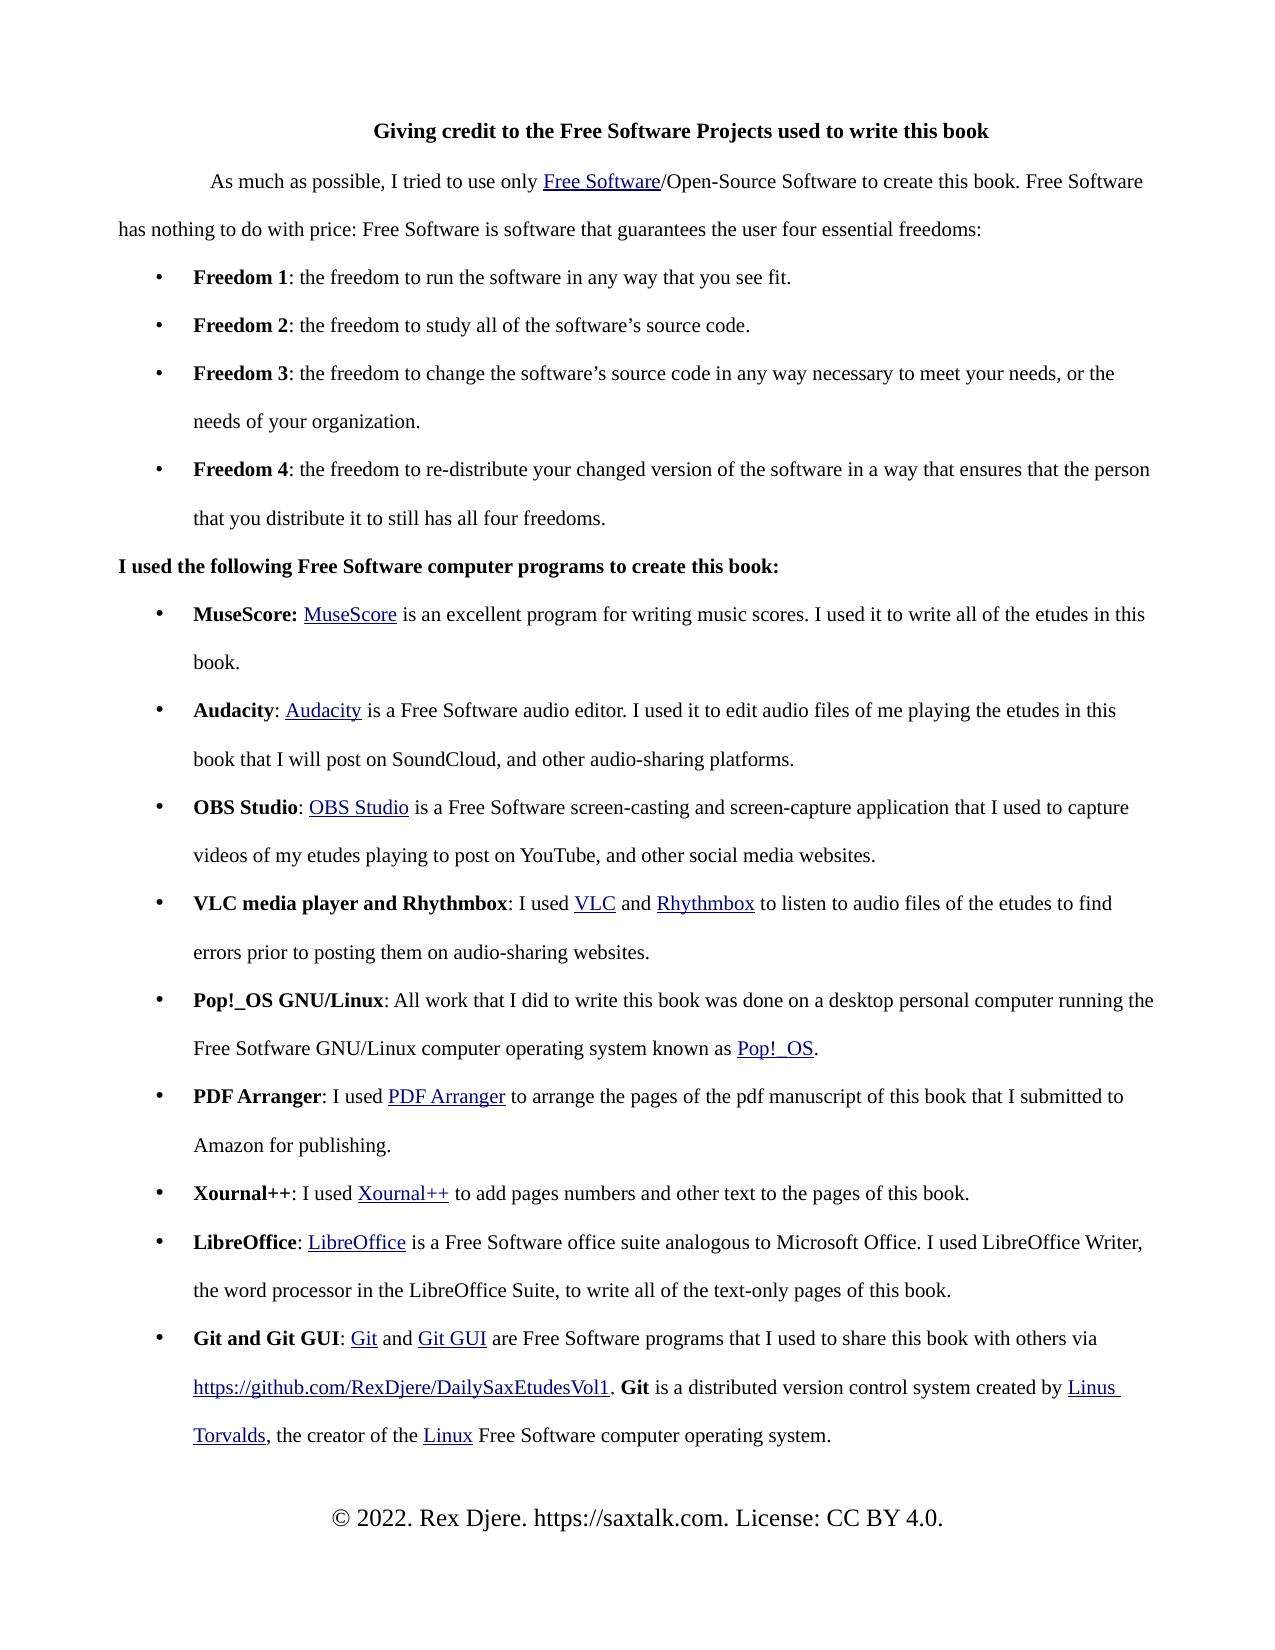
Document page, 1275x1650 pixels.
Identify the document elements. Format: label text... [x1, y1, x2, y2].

list Pop!_OS GNU/Linux: All work that I did to write this book was done on a desktop personal computer running the Free Sotfware GNU/Linux computer operating system known as Pop!_OS. [156, 988, 1157, 1060]
list Freedom 2: the freedom to study all of the software’s source code. [156, 313, 1157, 337]
list Freedom 4: the freedom to re-distribute your changed version of the software in a way that ensures that the person that you distribute it to still has all four freedoms. [156, 457, 1157, 529]
list Freedom 3: the freedom to change the software’s source code in any way necessary to meet your needs, or the needs of your organization. [156, 361, 1157, 433]
list OBS Studio: OBS Studio is a Free Software screen-casting and screen-capture application that I used to capture videos of my etudes playing to post on YouTube, and other social media websites. [156, 795, 1157, 867]
list MuseScore: MuseScore is an excellent program for writing music scores. I used it to write all of the etudes in this book. [156, 602, 1157, 674]
text Giving credit to the Free Software Projects used to write this book [118, 118, 1157, 143]
list LibreOffice: LibreOffice is a Free Software office suite analogous to Microsoft Office. I used LibreOffice Writer, the word processor in the LibreOffice Suite, to write all of the text-only pages of this book. [156, 1230, 1157, 1302]
list PDF Arranger: I used PDF Arranger to arrange the pages of the pdf manuscript of this book that I submitted to Amazon for publishing. [156, 1084, 1157, 1157]
text As much as possible, I tried to use only Free Software/Open-Source Software to create this book. Free Software has nothing to do with price: Free Software is software that guarantees the user four essential freedoms: [118, 168, 1157, 241]
list Xournal++: I used Xournal++ to add pages numbers and other text to the pages of this book. [156, 1181, 1157, 1205]
list Freedom 1: the freedom to run the software in any way that you see fit. [156, 265, 1157, 289]
list VLC media player and Rhythmbox: I used VLC and Rhythmbox to listen to audio files of the etudes to find errors prior to posting them on audio-sharing websites. [156, 891, 1157, 964]
text I used the following Free Software computer programs to create this book: [118, 553, 1157, 578]
list Git and Git GUI: Git and Git GUI are Free Software programs that I used to share this book with others via https://github.com/RexDjere/DailySaxEtudesVol1. Git is a distributed version control system created by Linus Torvalds, the creator of the Linux Free Software computer operating system. [156, 1326, 1157, 1447]
list Audacity: Audacity is a Free Software audio editor. I used it to edit audio files of me playing the etudes in this book that I will post on SoundCloud, and other audio-sharing platforms. [156, 698, 1157, 771]
